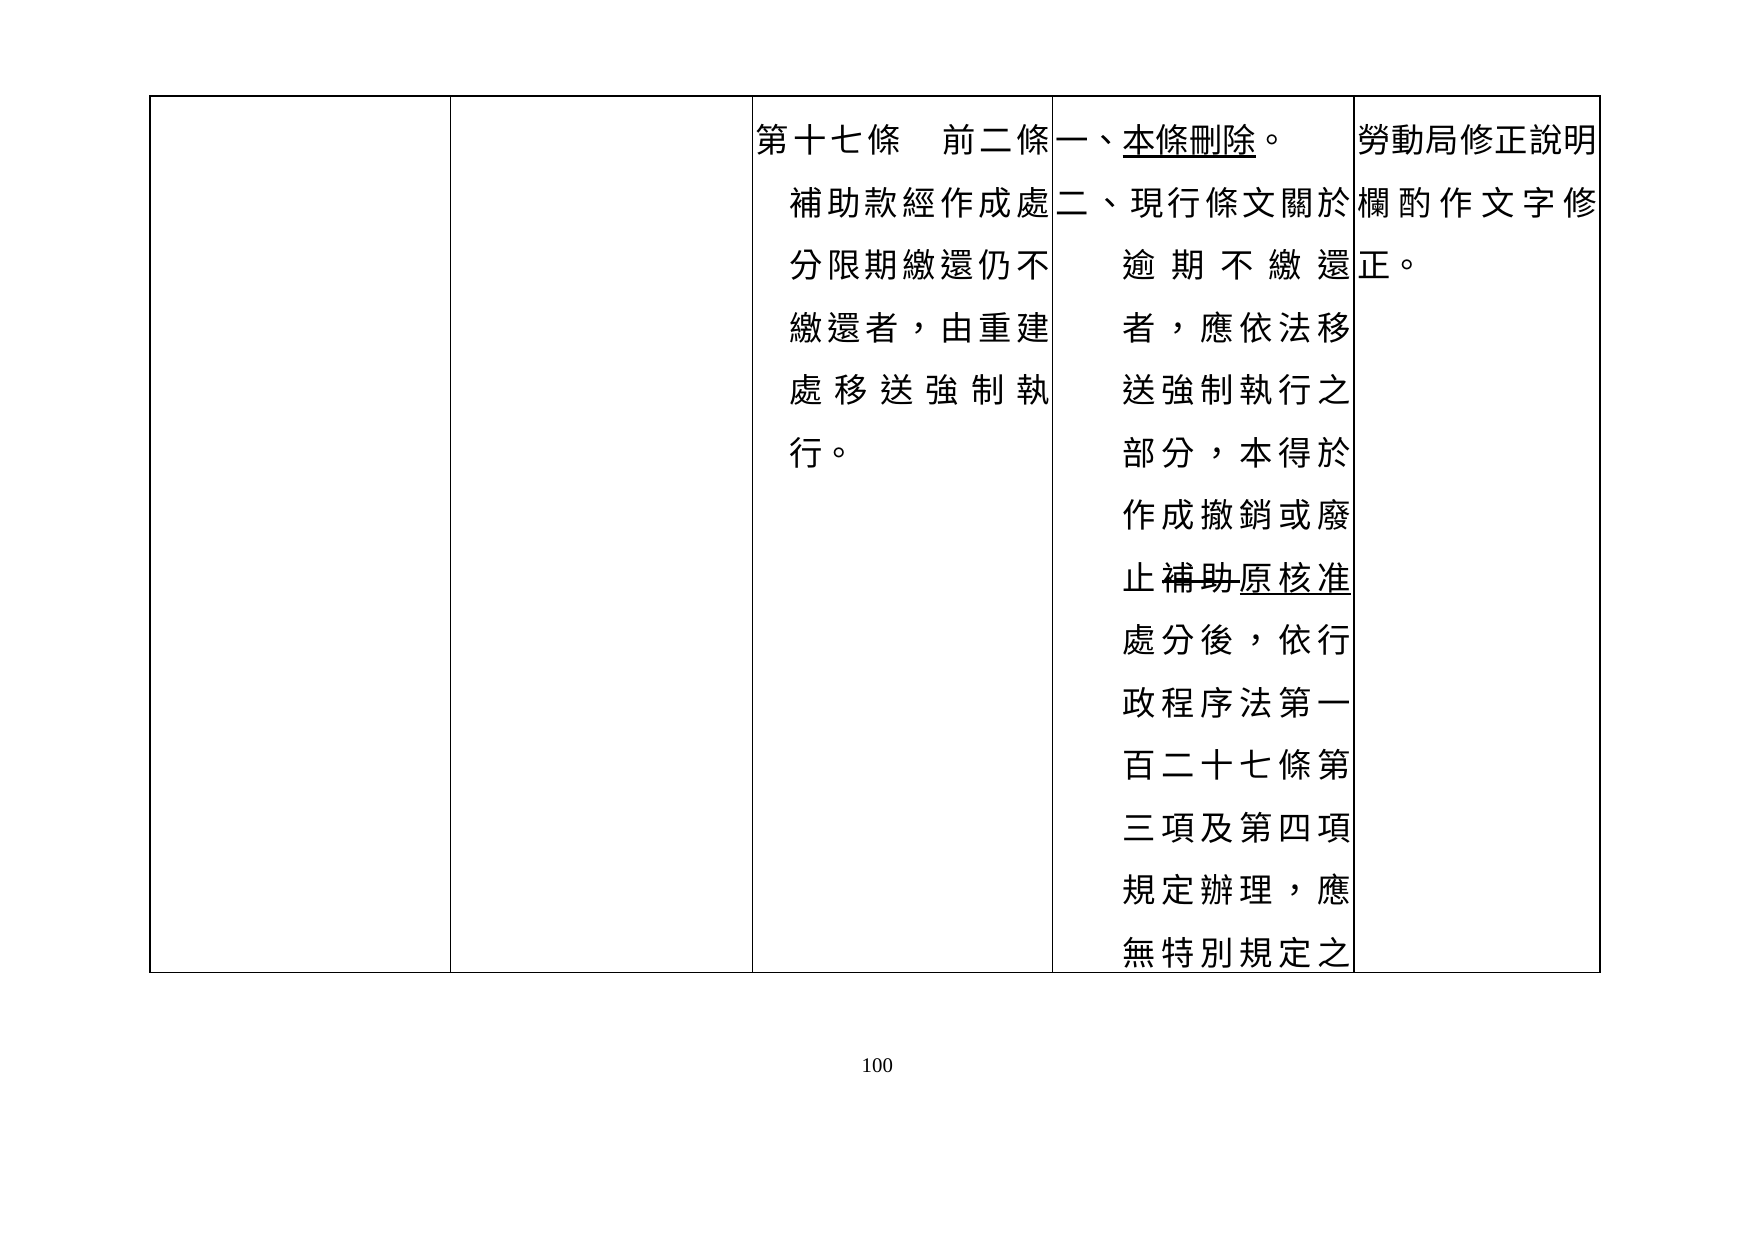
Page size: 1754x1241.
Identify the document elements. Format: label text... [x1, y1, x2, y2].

table_cell [451, 97, 752, 972]
table_cell [151, 97, 450, 972]
table_cell 一、本條刪除。 二、現行條文關於逾期不繳還者，應依法移送強制執行之部分，本得於作成撤銷或廢止補助原核准處分後，依行政程序法第一百二十七條第三項及第四項規定辦理，應無特別規定之 [1053, 97, 1353, 972]
table_cell 勞動局修正說明欄酌作文字修正。 [1355, 97, 1599, 972]
table_cell 第十七條 前二條補助款經作成處分限期繳還仍不繳還者，由重建處移送強制執行。 [753, 97, 1052, 972]
